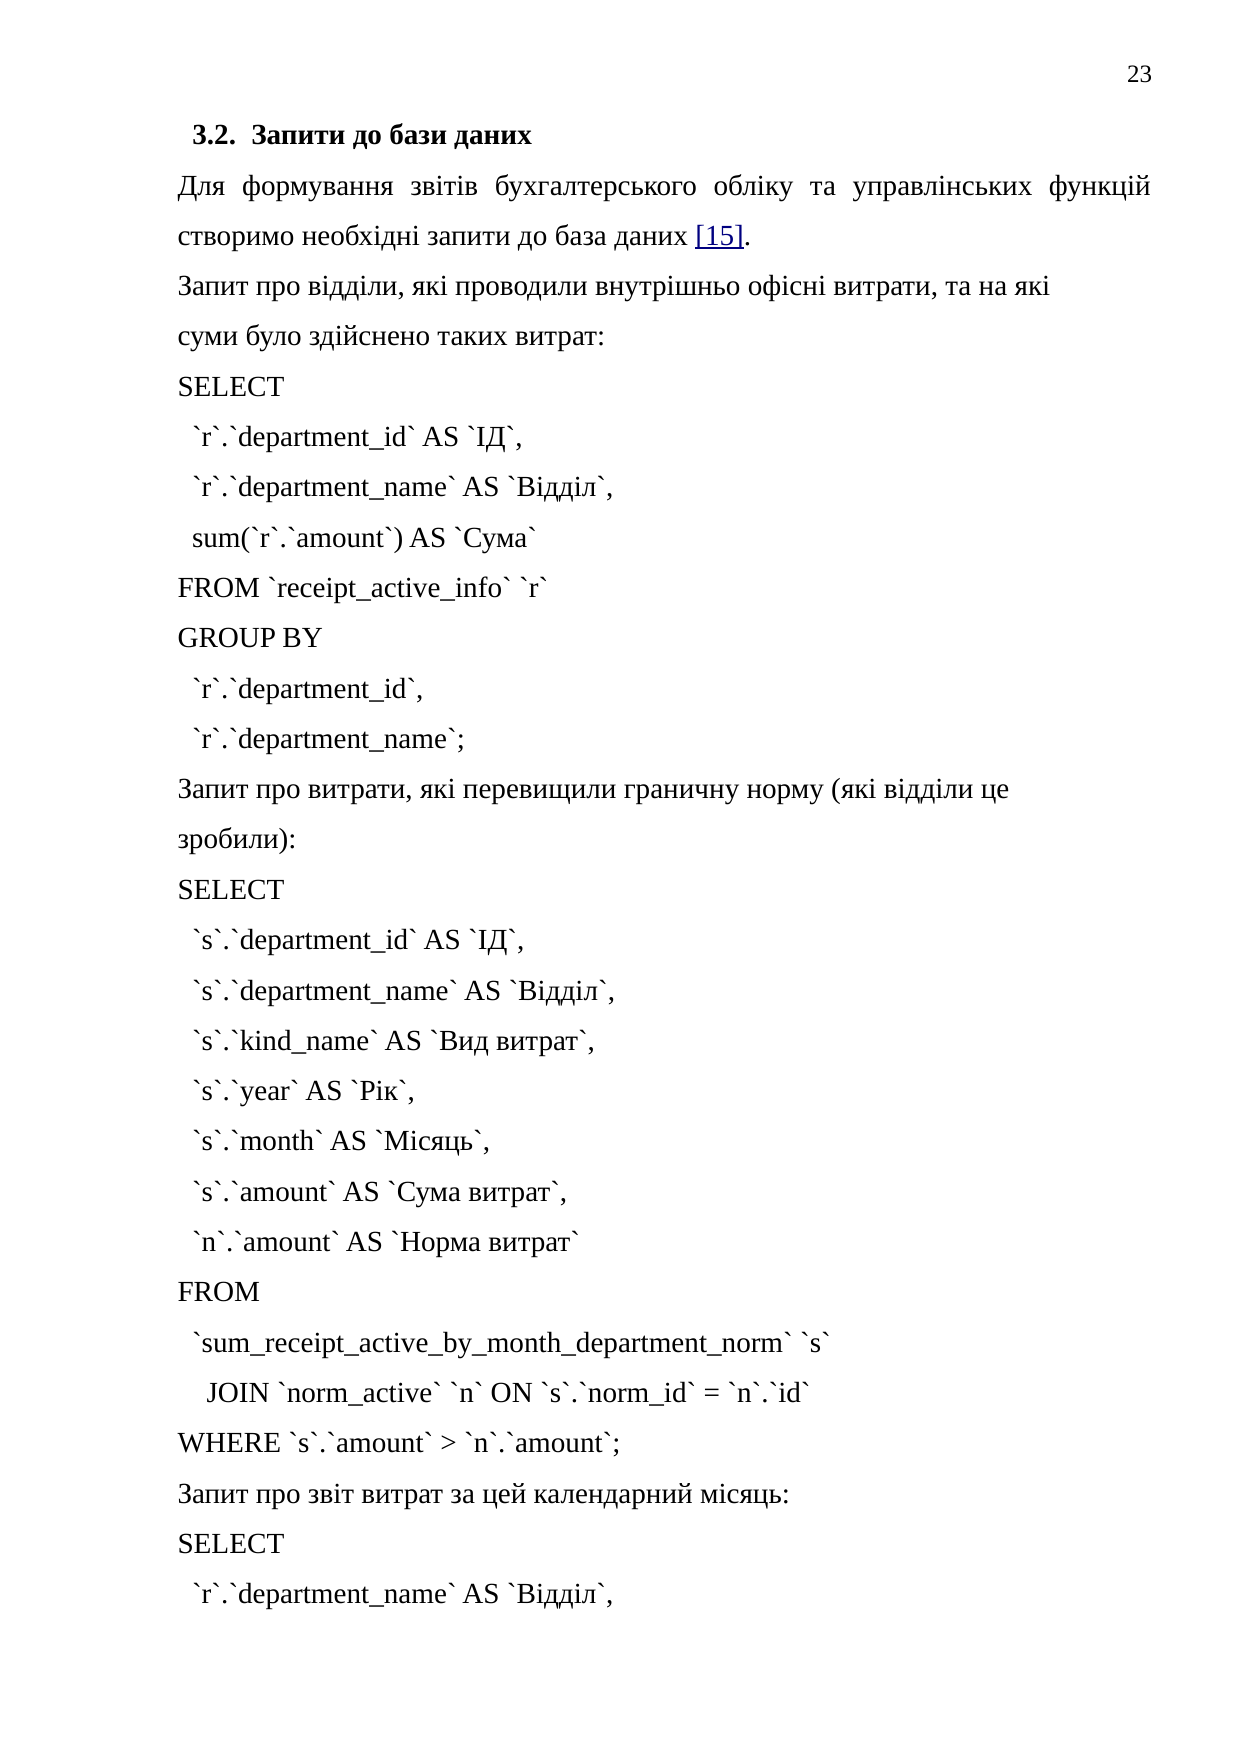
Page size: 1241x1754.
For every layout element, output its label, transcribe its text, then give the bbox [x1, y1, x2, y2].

text `r`.`department_name` AS `Відділ`, [177, 469, 1152, 503]
text `s`.`month` AS `Місяць`, [177, 1123, 1152, 1157]
text SELECT [177, 1526, 1152, 1559]
text SELECT [177, 369, 1152, 402]
text FROM [177, 1274, 1152, 1308]
text sum(`r`.`amount`) AS `Сума` [177, 520, 1152, 553]
text Запит про витрати, які перевищили граничну норму (які відділи це [177, 771, 1152, 805]
text JOIN `norm_active` `n` ON `s`.`norm_id` = `n`.`id` [177, 1375, 1152, 1409]
text `sum_receipt_active_by_month_department_norm` `s` [177, 1325, 1152, 1358]
text `s`.`year` AS `Рік`, [177, 1073, 1152, 1107]
text WHERE `s`.`amount` > `n`.`amount`; [177, 1425, 1152, 1459]
text GROUP BY [177, 620, 1152, 654]
text зробили): [177, 822, 1152, 855]
text FROM `receipt_active_info` `r` [177, 570, 1152, 604]
text `r`.`department_id` AS `ІД`, [177, 419, 1152, 453]
text SELECT [177, 872, 1152, 906]
text `r`.`department_id`, [177, 671, 1152, 704]
text Запит про відділи, які проводили внутрішньо офісні витрати, та на які [177, 268, 1152, 302]
text `s`.`kind_name` AS `Вид витрат`, [177, 1023, 1152, 1056]
text `r`.`department_name` AS `Відділ`, [177, 1576, 1152, 1610]
text `r`.`department_name`; [177, 721, 1152, 754]
text `s`.`department_id` AS `ІД`, [177, 922, 1152, 956]
subtitle Запити до бази даних [177, 117, 1152, 151]
text Для формування звітів бухгалтерського обліку та управлінських функцій створимо необхідні запити до база даних [15]. [177, 168, 1152, 251]
text `n`.`amount` AS `Норма витрат` [177, 1224, 1152, 1258]
text `s`.`department_name` AS `Відділ`, [177, 973, 1152, 1006]
text `s`.`amount` AS `Сума витрат`, [177, 1174, 1152, 1207]
text суми було здійснено таких витрат: [177, 318, 1152, 352]
text Запит про звіт витрат за цей календарний місяць: [177, 1476, 1152, 1509]
